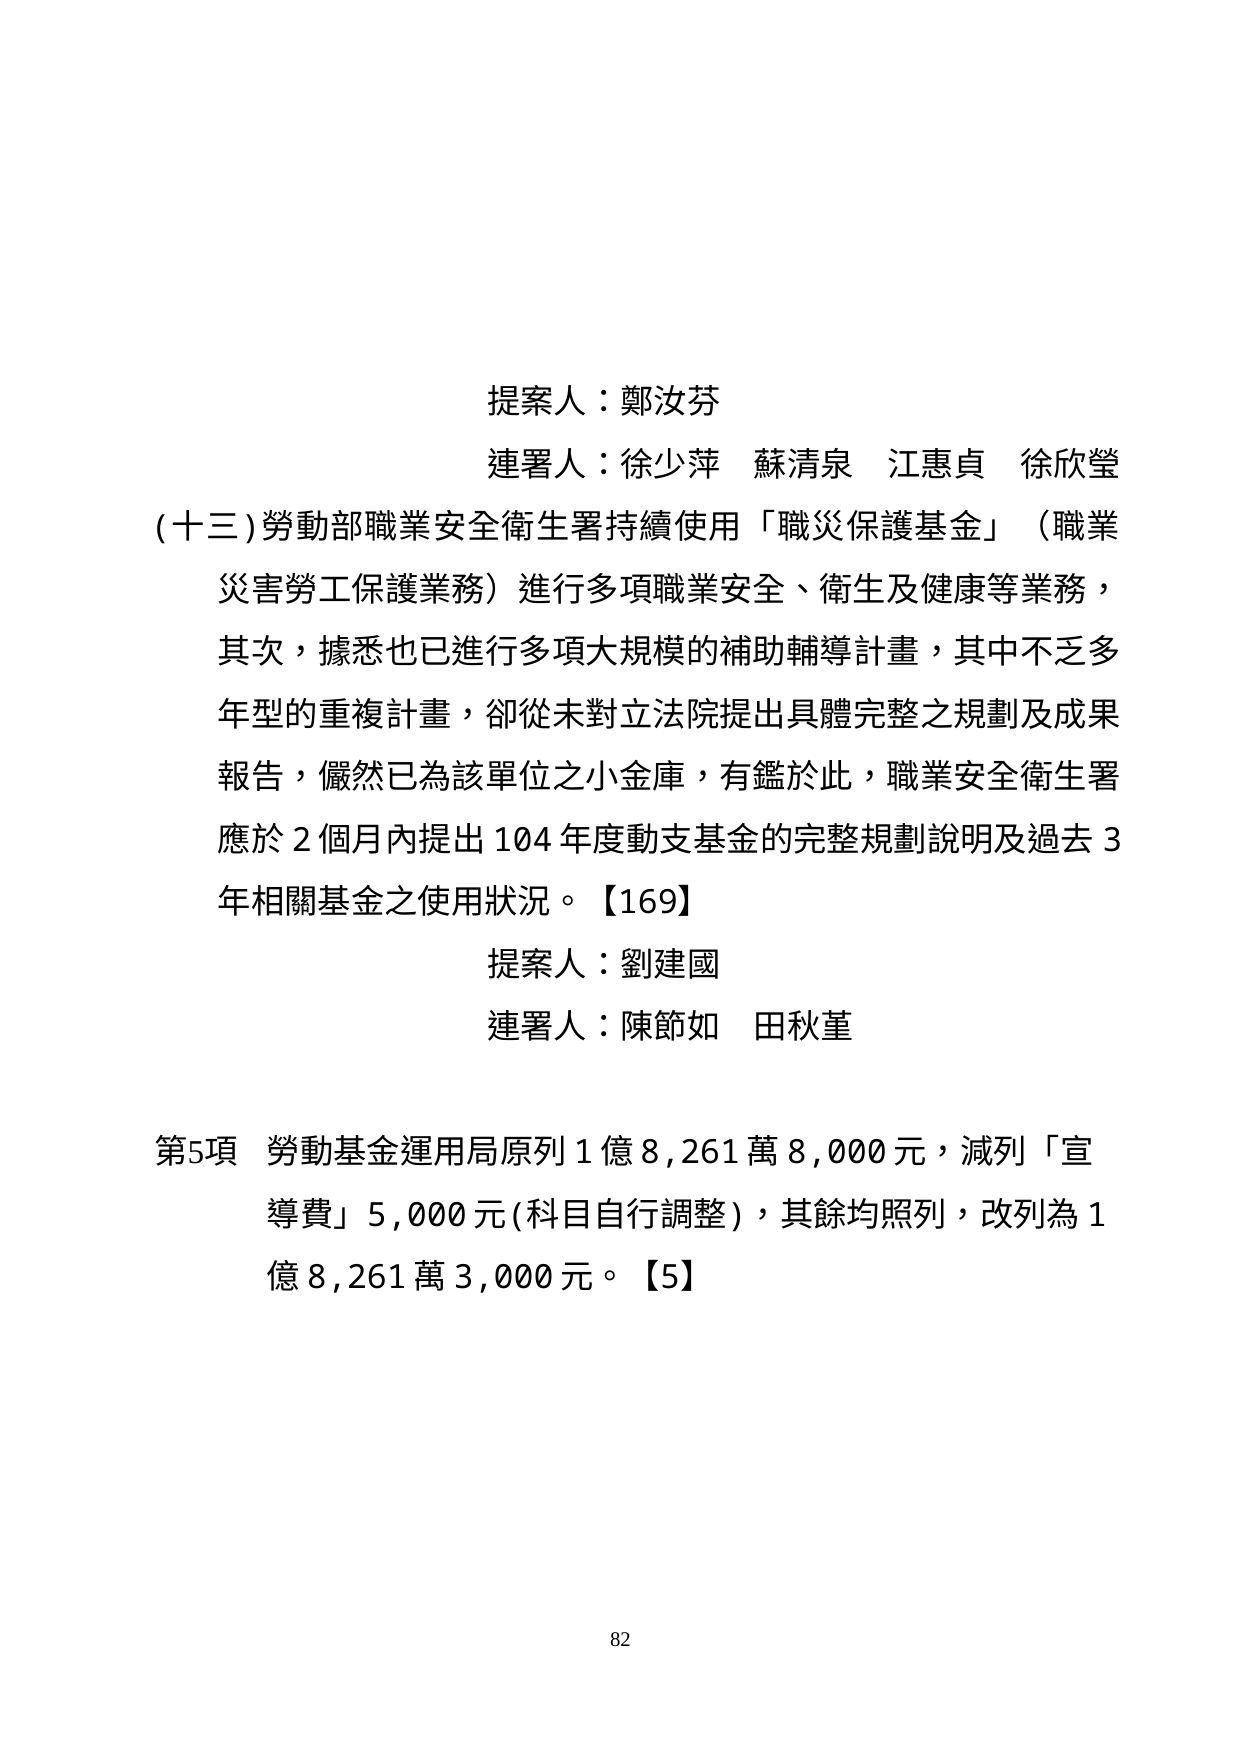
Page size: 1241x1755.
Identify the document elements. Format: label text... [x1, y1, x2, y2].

text 連署人：徐少萍 蘇清泉 江惠貞 徐欣瑩 [118, 420, 1122, 483]
text (十三)勞動部職業安全衛生署持續使用「職災保護基金」（職業災害勞工保護業務）進行多項職業安全、衛生及健康等業務，其次，據悉也已進行多項大規模的補助輔導計畫，其中不乏多年型的重複計畫，卻從未對立法院提出具體完整之規劃及成果報告，儼然已為該單位之小金庫，有鑑於此，職業安全衛生署應於2個月內提出104年度動支基金的完整規劃說明及過去3年相關基金之使用狀況。【169】 [150, 483, 1122, 920]
text 提案人：鄭汝芬 [118, 358, 1122, 420]
text 連署人：陳節如 田秋堇 [118, 983, 1122, 1045]
list 勞動基金運用局原列1億8,261萬8,000元，減列「宣導費」5,000元(科目自行調整)，其餘均照列，改列為1億8,261萬3,000元。【5】 [154, 1108, 1122, 1295]
text 提案人：劉建國 [118, 920, 1122, 983]
